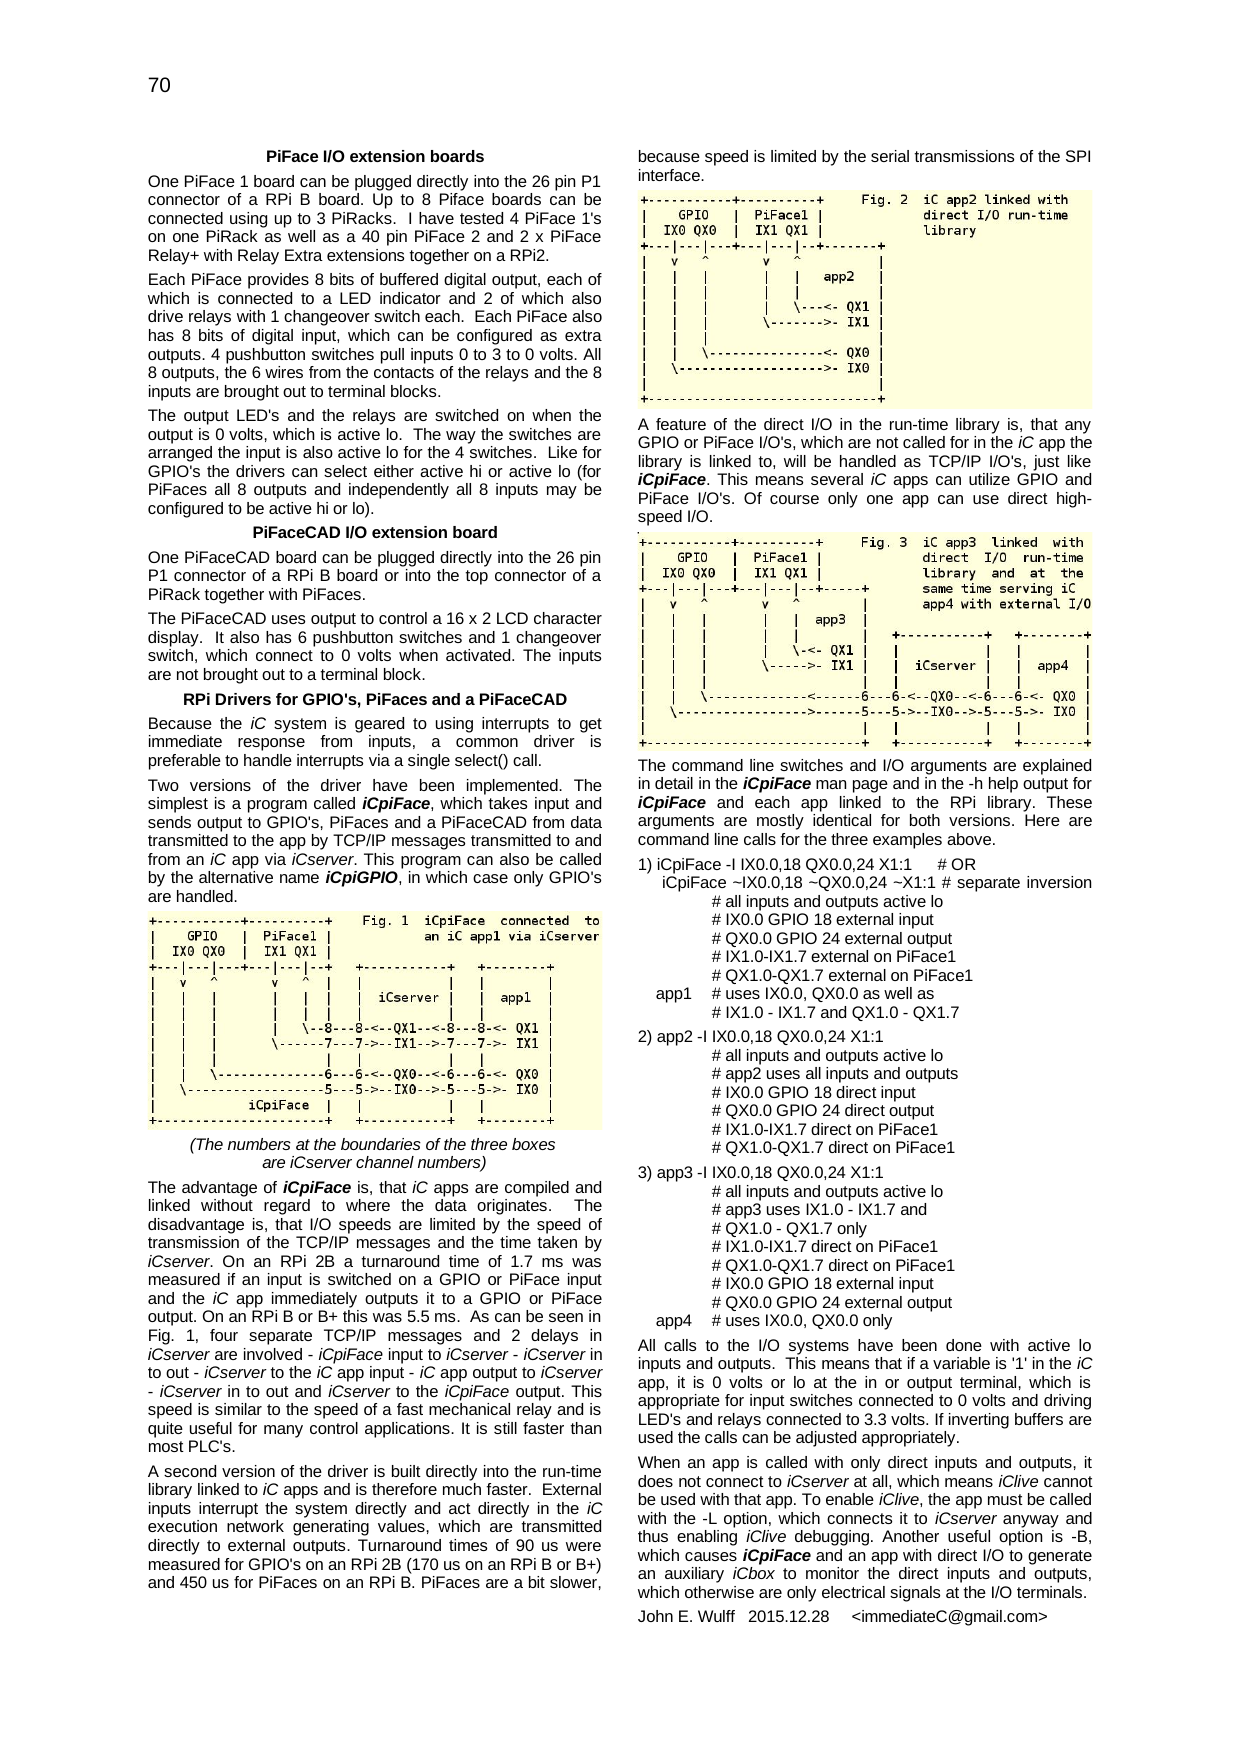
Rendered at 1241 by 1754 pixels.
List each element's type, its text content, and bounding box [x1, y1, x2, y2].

text When an app is called with only direct inputs and outputs, it does not connect to iCserver at all, which means iClive cannot be used with that app. To enable iClive, the app must be called with the -L option, which connects it to iCserver anyway and thus enabling iClive debugging. Another useful option is -B, which causes iCpiFace and an app with direct I/O to generate an auxiliary iCbox to monitor the direct inputs and outputs, which otherwise are only electrical signals at the I/O terminals. [638, 1453, 1092, 1602]
text One PiFace 1 board can be plugged directly into the 26 pin P1 connector of a RPi B board. Up to 8 Piface boards can be connected using up to 3 PiRacks. I have tested 4 PiFace 1's on one PiRack as well as a 40 pin PiFace 2 and 2 x PiFace Relay+ with Relay Extra extensions together on a RPi2. [148, 172, 602, 265]
text 1) iCpiFace -I IX0.0,18 QX0.0,24 X1:1 # OR iCpiFace ~IX0.0,18 ~QX0.0,24 ~X1:1 # separate inversion # all inputs and outputs active lo # IX0.0 GPIO 18 external input # QX0.0 GPIO 24 external output # IX1.0-IX1.7 external on PiFace1 # QX1.0-QX1.7 external on PiFace1 app1 # uses IX0.0, QX0.0 as well as # IX1.0 - IX1.7 and QX1.0 - QX1.7 [638, 855, 1092, 1022]
picture [637, 190, 1093, 409]
text Because the iC system is geared to using interrupts to get immediate response from inputs, a common driver is preferable to handle interrupts via a single select() call. [148, 714, 602, 770]
picture [147, 911, 603, 1130]
text 2) app2 -I IX0.0,18 QX0.0,24 X1:1 # all inputs and outputs active lo # app2 uses all inputs and outputs # IX0.0 GPIO 18 direct input # QX0.0 GPIO 24 direct output # IX1.0-IX1.7 direct on PiFace1 # QX1.0-QX1.7 direct on PiFace1 [638, 1028, 1092, 1157]
text PiFace I/O extension boards [148, 148, 602, 166]
text One PiFaceCAD board can be plugged directly into the 26 pin P1 connector of a RPi B board or into the top connector of a PiRack together with PiFaces. [148, 548, 602, 604]
text 3) app3 -I IX0.0,18 QX0.0,24 X1:1 # all inputs and outputs active lo # app3 uses IX1.0 - IX1.7 and # QX1.0 - QX1.7 only # IX1.0-IX1.7 direct on PiFace1 # QX1.0-QX1.7 direct on PiFace1 # IX0.0 GPIO 18 external input # QX0.0 GPIO 24 external output app4 # uses IX0.0, QX0.0 only [638, 1163, 1092, 1330]
text All calls to the I/O systems have been done with active lo inputs and outputs. This means that if a variable is '1' in the iC app, it is 0 volts or lo at the in or output terminal, which is appropriate for input switches connected to 0 volts and driving LED's and relays connected to 3.3 volts. If inverting buffers are used the calls can be adjusted appropriately. [638, 1336, 1092, 1447]
text because speed is limited by the serial transmissions of the SPI interface. [638, 148, 1092, 185]
text The command line switches and I/O arguments are explained in detail in the iCpiFace man page and in the -h help output for iCpiFace and each app linked to the RPi library. These arguments are mostly identical for both versions. Here are command line calls for the three examples above. [638, 756, 1092, 849]
text The PiFaceCAD uses output to control a 16 x 2 LCD character display. It also has 6 pushbutton switches and 1 changeover switch, which connect to 0 volts when activated. The inputs are not brought out to a terminal block. [148, 610, 602, 684]
text Two versions of the driver have been implemented. The simplest is a program called iCpiFace, which takes input and sends output to GPIO's, PiFaces and a PiFaceCAD from data transmitted to the app by TCP/IP messages transmitted to and from an iC app via iCserver. This program can also be called by the alternative name iCpiGPIO, in which case only GPIO's are handled. [148, 776, 602, 906]
text The output LED's and the relays are switched on when the output is 0 volts, which is active lo. The way the switches are arranged the input is also active lo for the 4 switches. Like for GPIO's the drivers can select either active hi or active lo (for PiFaces all 8 outputs and independently all 8 inputs may be configured to be active hi or lo). [148, 407, 602, 518]
text (The numbers at the boundaries of the three boxes are iCserver channel numbers) [148, 1135, 602, 1172]
text Each PiFace provides 8 bits of buffered digital output, each of which is connected to a LED indicator and 2 of which also drive relays with 1 changeover switch each. Each PiFace also has 8 bits of digital input, which can be configured as extra outputs. 4 pushbutton switches pull inputs 0 to 3 to 0 volts. All 8 outputs, the 6 wires from the contacts of the relays and the 8 inputs are brought out to terminal blocks. [148, 271, 602, 401]
text John E. Wulff 2015.12.28 <immediateC@gmail.com> [638, 1608, 1092, 1626]
text PiFaceCAD I/O extension board [148, 524, 602, 542]
text A second version of the driver is built directly into the run-time library linked to iC apps and is therefore much faster. External inputs interrupt the system directly and act directly in the iC execution network generating values, which are transmitted directly to external outputs. Turnaround times of 90 us were measured for GPIO's on an RPi 2B (170 us on an RPi B or B+) and 450 us for PiFaces on an RPi B. PiFaces are a bit slower, [148, 1462, 602, 1592]
text RPi Drivers for GPIO's, PiFaces and a PiFaceCAD [148, 690, 602, 708]
text A feature of the direct I/O in the run-time library is, that any GPIO or PiFace I/O's, which are not called for in the iC app the library is linked to, will be handled as TCP/IP I/O's, just like iCpiFace. This means several iC apps can utilize GPIO and PiFace I/O's. Of course only one app can use direct high-speed I/O. [638, 415, 1092, 526]
text The advantage of iCpiFace is, that iC apps are compiled and linked without regard to where the data originates. The disadvantage is, that I/O speeds are limited by the speed of transmission of the TCP/IP messages and the time taken by iCserver. On an RPi 2B a turnaround time of 1.7 ms was measured if an input is switched on a GPIO or PiFace input and the iC app immediately outputs it to a GPIO or PiFace output. On an RPi B or B+ this was 5.5 ms. As can be seen in Fig. 1, four separate TCP/IP messages and 2 delays in iCserver are involved - iCpiFace input to iCserver - iCserver in to out - iCserver to the iC app input - iC app output to iCserver - iCserver in to out and iCserver to the iCpiFace output. This speed is similar to the speed of a fast mechanical relay and is quite useful for many control applications. It is still faster than most PLC's. [148, 1178, 602, 1456]
picture [637, 532, 1093, 751]
